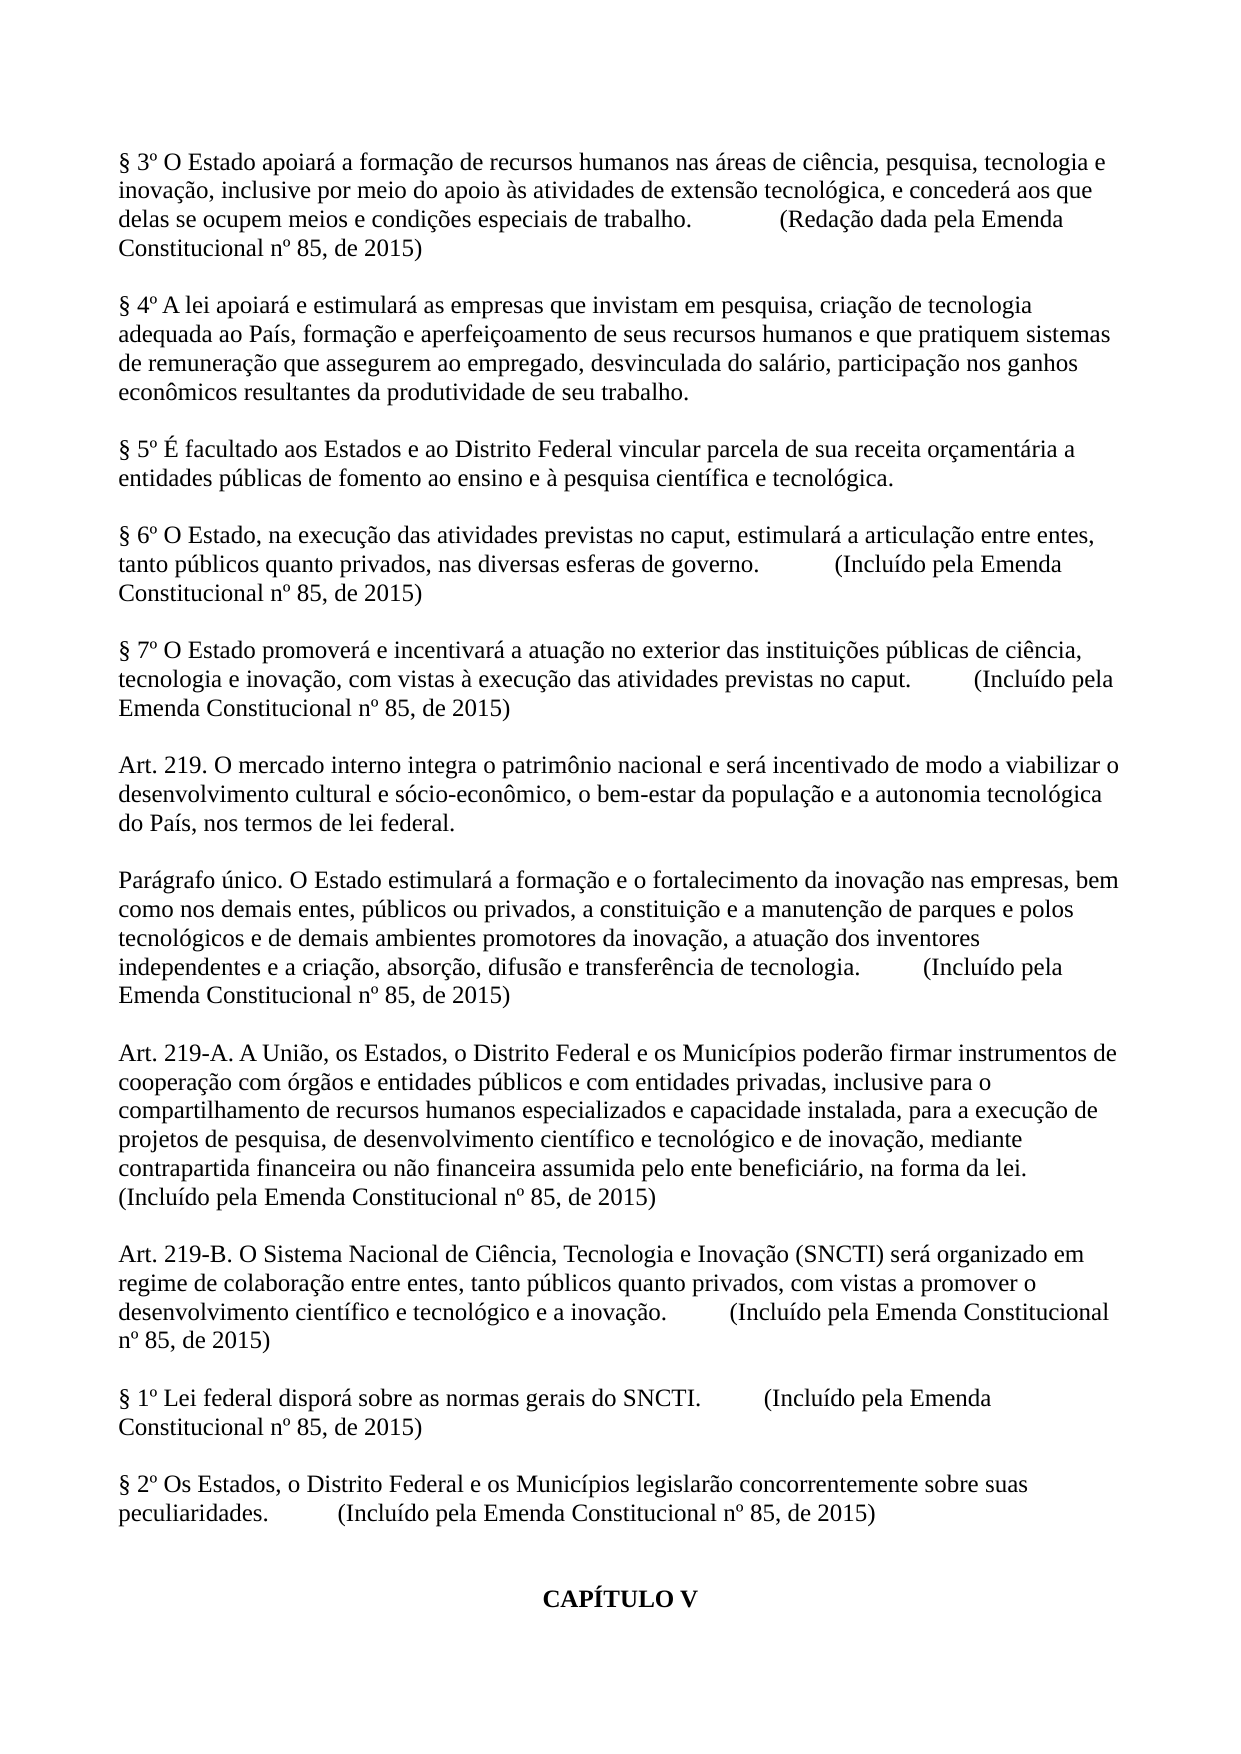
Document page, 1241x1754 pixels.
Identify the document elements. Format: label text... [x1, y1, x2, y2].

text CAPÍTULO V [118, 1584, 1122, 1613]
text § 5º É facultado aos Estados e ao Distrito Federal vincular parcela de sua receita orçamentária a entidades públicas de fomento ao ensino e à pesquisa científica e tecnológica. [118, 434, 1122, 492]
text § 7º O Estado promoverá e incentivará a atuação no exterior das instituições públicas de ciência, tecnologia e inovação, com vistas à execução das atividades previstas no caput. (Incluído pela Emenda Constitucional nº 85, de 2015) [118, 636, 1122, 722]
text § 1º Lei federal disporá sobre as normas gerais do SNCTI. (Incluído pela Emenda Constitucional nº 85, de 2015) [118, 1383, 1122, 1441]
text § 2º Os Estados, o Distrito Federal e os Municípios legislarão concorrentemente sobre suas peculiaridades. (Incluído pela Emenda Constitucional nº 85, de 2015) [118, 1469, 1122, 1527]
text § 3º O Estado apoiará a formação de recursos humanos nas áreas de ciência, pesquisa, tecnologia e inovação, inclusive por meio do apoio às atividades de extensão tecnológica, e concederá aos que delas se ocupem meios e condições especiais de trabalho. (Redação dada pela Emenda Constitucional nº 85, de 2015) [118, 147, 1122, 262]
text Art. 219. O mercado interno integra o patrimônio nacional e será incentivado de modo a viabilizar o desenvolvimento cultural e sócio-econômico, o bem-estar da população e a autonomia tecnológica do País, nos termos de lei federal. [118, 751, 1122, 837]
text § 4º A lei apoiará e estimulará as empresas que invistam em pesquisa, criação de tecnologia adequada ao País, formação e aperfeiçoamento de seus recursos humanos e que pratiquem sistemas de remuneração que assegurem ao empregado, desvinculada do salário, participação nos ganhos econômicos resultantes da produtividade de seu trabalho. [118, 291, 1122, 406]
text Art. 219-B. O Sistema Nacional de Ciência, Tecnologia e Inovação (SNCTI) será organizado em regime de colaboração entre entes, tanto públicos quanto privados, com vistas a promover o desenvolvimento científico e tecnológico e a inovação. (Incluído pela Emenda Constitucional nº 85, de 2015) [118, 1239, 1122, 1354]
text § 6º O Estado, na execução das atividades previstas no caput, estimulará a articulação entre entes, tanto públicos quanto privados, nas diversas esferas de governo. (Incluído pela Emenda Constitucional nº 85, de 2015) [118, 521, 1122, 607]
text Art. 219-A. A União, os Estados, o Distrito Federal e os Municípios poderão firmar instrumentos de cooperação com órgãos e entidades públicos e com entidades privadas, inclusive para o compartilhamento de recursos humanos especializados e capacidade instalada, para a execução de projetos de pesquisa, de desenvolvimento científico e tecnológico e de inovação, mediante contrapartida financeira ou não financeira assumida pelo ente beneficiário, na forma da lei. (Incluído pela Emenda Constitucional nº 85, de 2015) [118, 1038, 1122, 1211]
text Parágrafo único. O Estado estimulará a formação e o fortalecimento da inovação nas empresas, bem como nos demais entes, públicos ou privados, a constituição e a manutenção de parques e polos tecnológicos e de demais ambientes promotores da inovação, a atuação dos inventores independentes e a criação, absorção, difusão e transferência de tecnologia. (Incluído pela Emenda Constitucional nº 85, de 2015) [118, 866, 1122, 1009]
